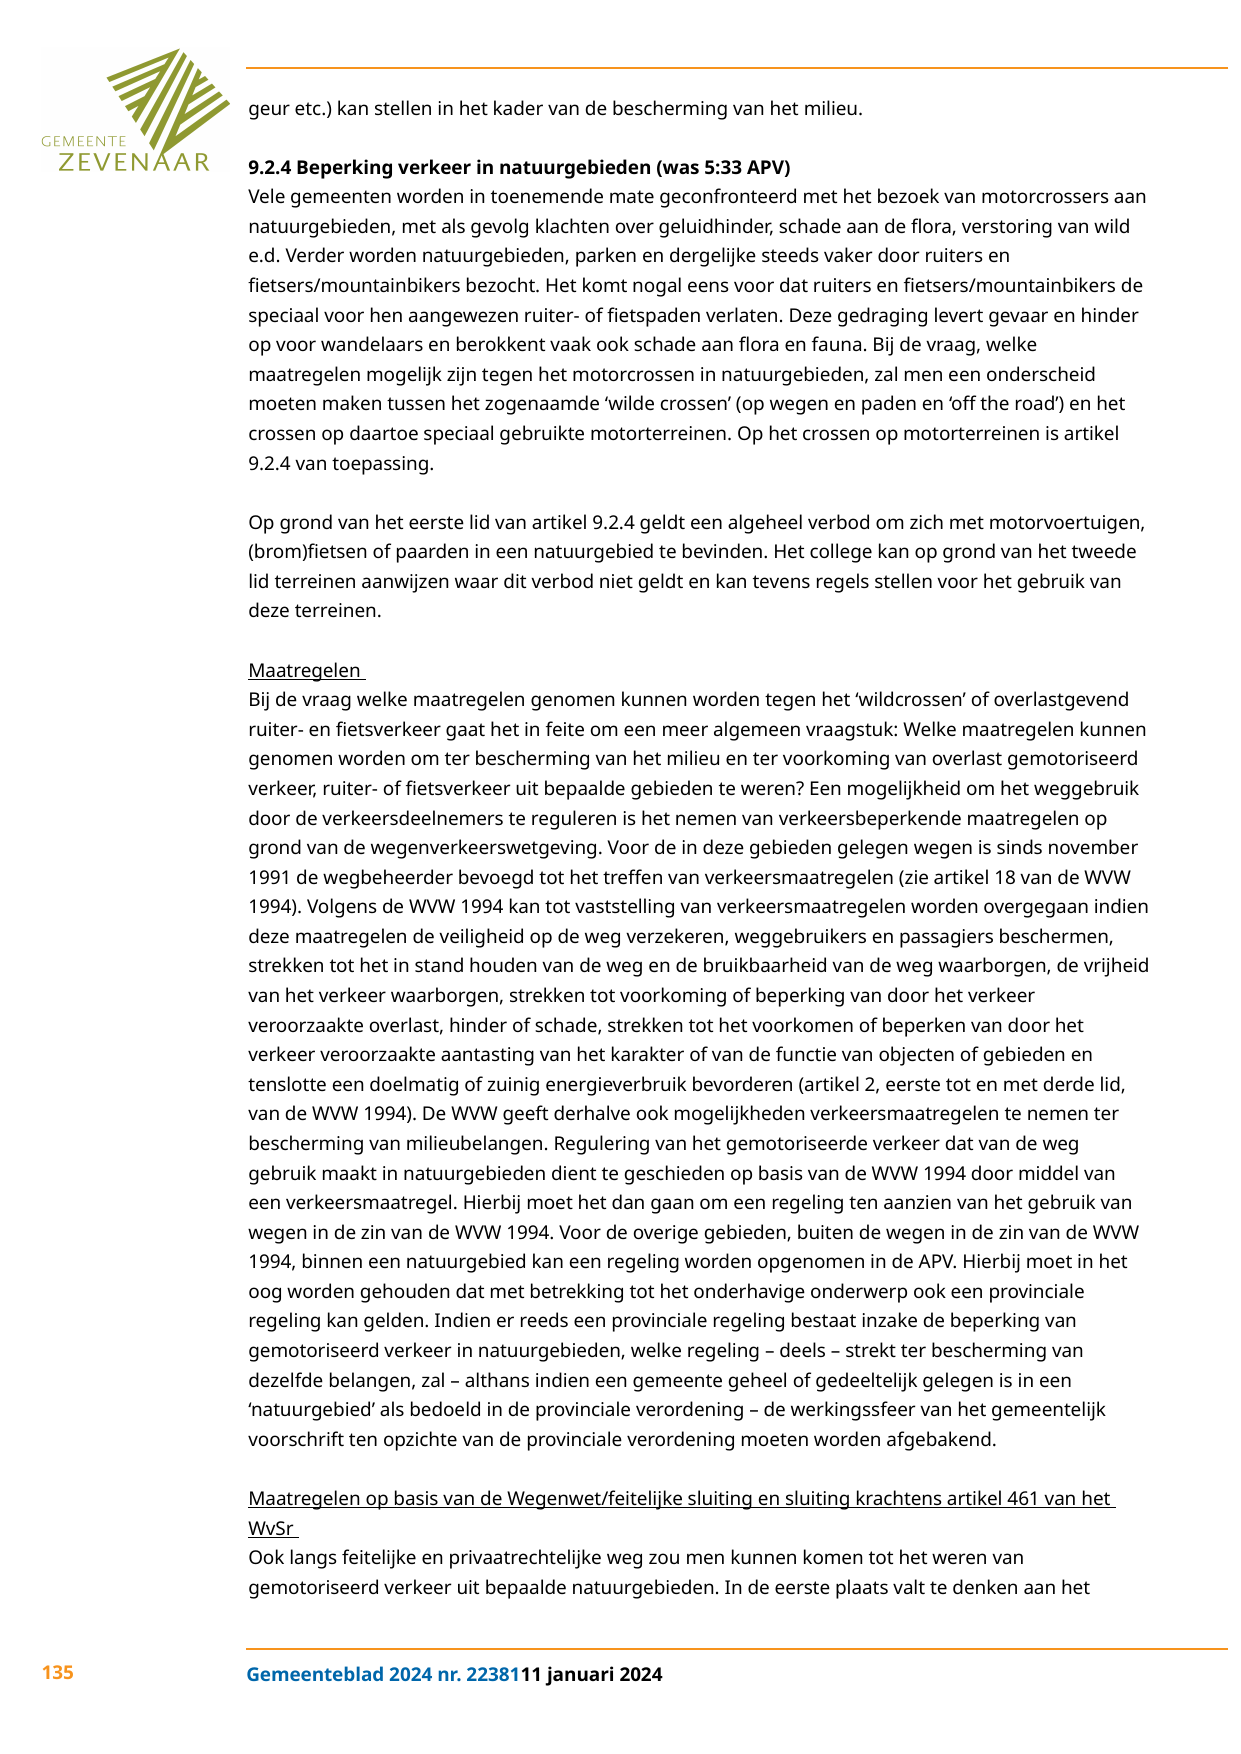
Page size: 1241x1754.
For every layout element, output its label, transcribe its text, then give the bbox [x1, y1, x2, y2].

text 9.2.4 Beperking verkeer in natuurgebieden (was 5:33 APV) [248, 154, 1152, 180]
text Maatregelen op basis van de Wegenwet/feitelijke sluiting en sluiting krachtens artikel 461 van het WvSr [248, 1485, 1152, 1541]
text Bij de vraag welke maatregelen genomen kunnen worden tegen het ‘wildcrossen’ of overlastgevend ruiter- en fietsverkeer gaat het in feite om een meer algemeen vraagstuk: Welke maatregelen kunnen genomen worden om ter bescherming van het milieu en ter voorkoming van overlast gemotoriseerd verkeer, ruiter- of fietsverkeer uit bepaalde gebieden te weren? Een mogelijkheid om het weggebruik door de verkeersdeelnemers te reguleren is het nemen van verkeersbeperkende maatregelen op grond van de wegenverkeerswetgeving. Voor de in deze gebieden gelegen wegen is sinds november 1991 de wegbeheerder bevoegd tot het treffen van verkeersmaatregelen (zie artikel 18 van de WVW 1994). Volgens de WVW 1994 kan tot vaststelling van verkeersmaatregelen worden overgegaan indien deze maatregelen de veiligheid op de weg verzekeren, weggebruikers en passagiers beschermen, strekken tot het in stand houden van de weg en de bruikbaarheid van de weg waarborgen, de vrijheid van het verkeer waarborgen, strekken tot voorkoming of beperking van door het verkeer veroorzaakte overlast, hinder of schade, strekken tot het voorkomen of beperken van door het verkeer veroorzaakte aantasting van het karakter of van de functie van objecten of gebieden en tenslotte een doelmatig of zuinig energieverbruik bevorderen (artikel 2, eerste tot en met derde lid, van de WVW 1994). De WVW geeft derhalve ook mogelijkheden verkeersmaatregelen te nemen ter bescherming van milieubelangen. Regulering van het gemotoriseerde verkeer dat van de weg gebruik maakt in natuurgebieden dient te geschieden op basis van de WVW 1994 door middel van een verkeersmaatregel. Hierbij moet het dan gaan om een regeling ten aanzien van het gebruik van wegen in de zin van de WVW 1994. Voor de overige gebieden, buiten de wegen in de zin van de WVW 1994, binnen een natuurgebied kan een regeling worden opgenomen in de APV. Hierbij moet in het oog worden gehouden dat met betrekking tot het onderhavige onderwerp ook een provinciale regeling kan gelden. Indien er reeds een provinciale regeling bestaat inzake de beperking van gemotoriseerd verkeer in natuurgebieden, welke regeling – deels – strekt ter bescherming van dezelfde belangen, zal – althans indien een gemeente geheel of gedeeltelijk gelegen is in een ‘natuurgebied’ als bedoeld in de provinciale verordening – de werkingssfeer van het gemeentelijk voorschrift ten opzichte van de provinciale verordening moeten worden afgebakend. [248, 686, 1152, 1452]
text Maatregelen [248, 657, 1152, 683]
text Ook langs feitelijke en privaatrechtelijke weg zou men kunnen komen tot het weren van gemotoriseerd verkeer uit bepaalde natuurgebieden. In de eerste plaats valt te denken aan het [248, 1544, 1152, 1600]
text Vele gemeenten worden in toenemende mate geconfronteerd met het bezoek van motorcrossers aan natuurgebieden, met als gevolg klachten over geluidhinder, schade aan de flora, verstoring van wild e.d. Verder worden natuurgebieden, parken en dergelijke steeds vaker door ruiters en fietsers/mountainbikers bezocht. Het komt nogal eens voor dat ruiters en fietsers/mountainbikers de speciaal voor hen aangewezen ruiter- of fietspaden verlaten. Deze gedraging levert gevaar en hinder op voor wandelaars en berokkent vaak ook schade aan flora en fauna. Bij de vraag, welke maatregelen mogelijk zijn tegen het motorcrossen in natuurgebieden, zal men een onderscheid moeten maken tussen het zogenaamde ‘wilde crossen’ (op wegen en paden en ‘off the road’) en het crossen op daartoe speciaal gebruikte motorterreinen. Op het crossen op motorterreinen is artikel 9.2.4 van toepassing. [248, 183, 1152, 476]
text Op grond van het eerste lid van artikel 9.2.4 geldt een algeheel verbod om zich met motorvoertuigen, (brom)fietsen of paarden in een natuurgebied te bevinden. Het college kan op grond van het tweede lid terreinen aanwijzen waar dit verbod niet geldt en kan tevens regels stellen voor het gebruik van deze terreinen. [248, 509, 1152, 623]
picture [41, 47, 231, 172]
text geur etc.) kan stellen in het kader van de bescherming van het milieu. [248, 95, 1152, 121]
